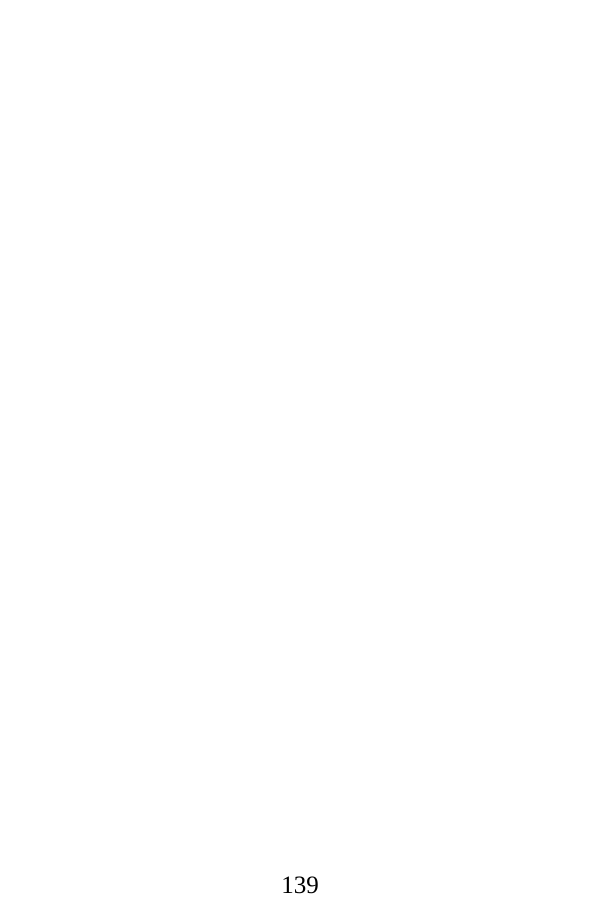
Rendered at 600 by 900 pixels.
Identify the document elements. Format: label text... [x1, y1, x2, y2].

text simple way of saying what I need to, I will continue to keep this to myself. I think and hope she knows this already. It has been six weeks since I went on a date with Maddy. I guess that's not yet anything to brag about. I could call that almost two months if I was feeling defensive, but it still doesn't sound very impressive. [37, 37, 562, 196]
text I walked down to Kota Kai after a brief interaction with Cactus Kate outside the Brew Pump, who I didn't even recognize in her patriotic garb. I [37, 764, 562, 832]
text "Pj wants your number" [37, 696, 562, 719]
text "Mmhm" [37, 741, 562, 764]
text The bartender apologized for taking so long to appear, then said, "Let's get you some food," so I ordered an Old One-Two burger with tots and a Coke. I took Michel's seat when he left for work and ate my meal watching doubles tennis. Matt Martin texted me as I was leaving. [37, 560, 562, 696]
text "Giveth it" [37, 719, 562, 741]
text At 12:43, she laughed and loved my final two texts from the night before, but did not write a response. [37, 219, 562, 264]
text I read a chapter in bed and looked at my phone, wondering what businesses were open. Kota Kai said they would be, so I got dressed, packed my messenger bag with journal, wallet, phone and The Electricity of Every Living Thing, walked up to my house, formatted and printed eight pages. I packed a clean shirt and my computer charger, then went to UJ, where I sat with Michel, who was having a Tecate before work, contemplating quitting drinking, finding a new job and/or leaving town completely. [37, 333, 562, 560]
text . . . [37, 287, 562, 310]
